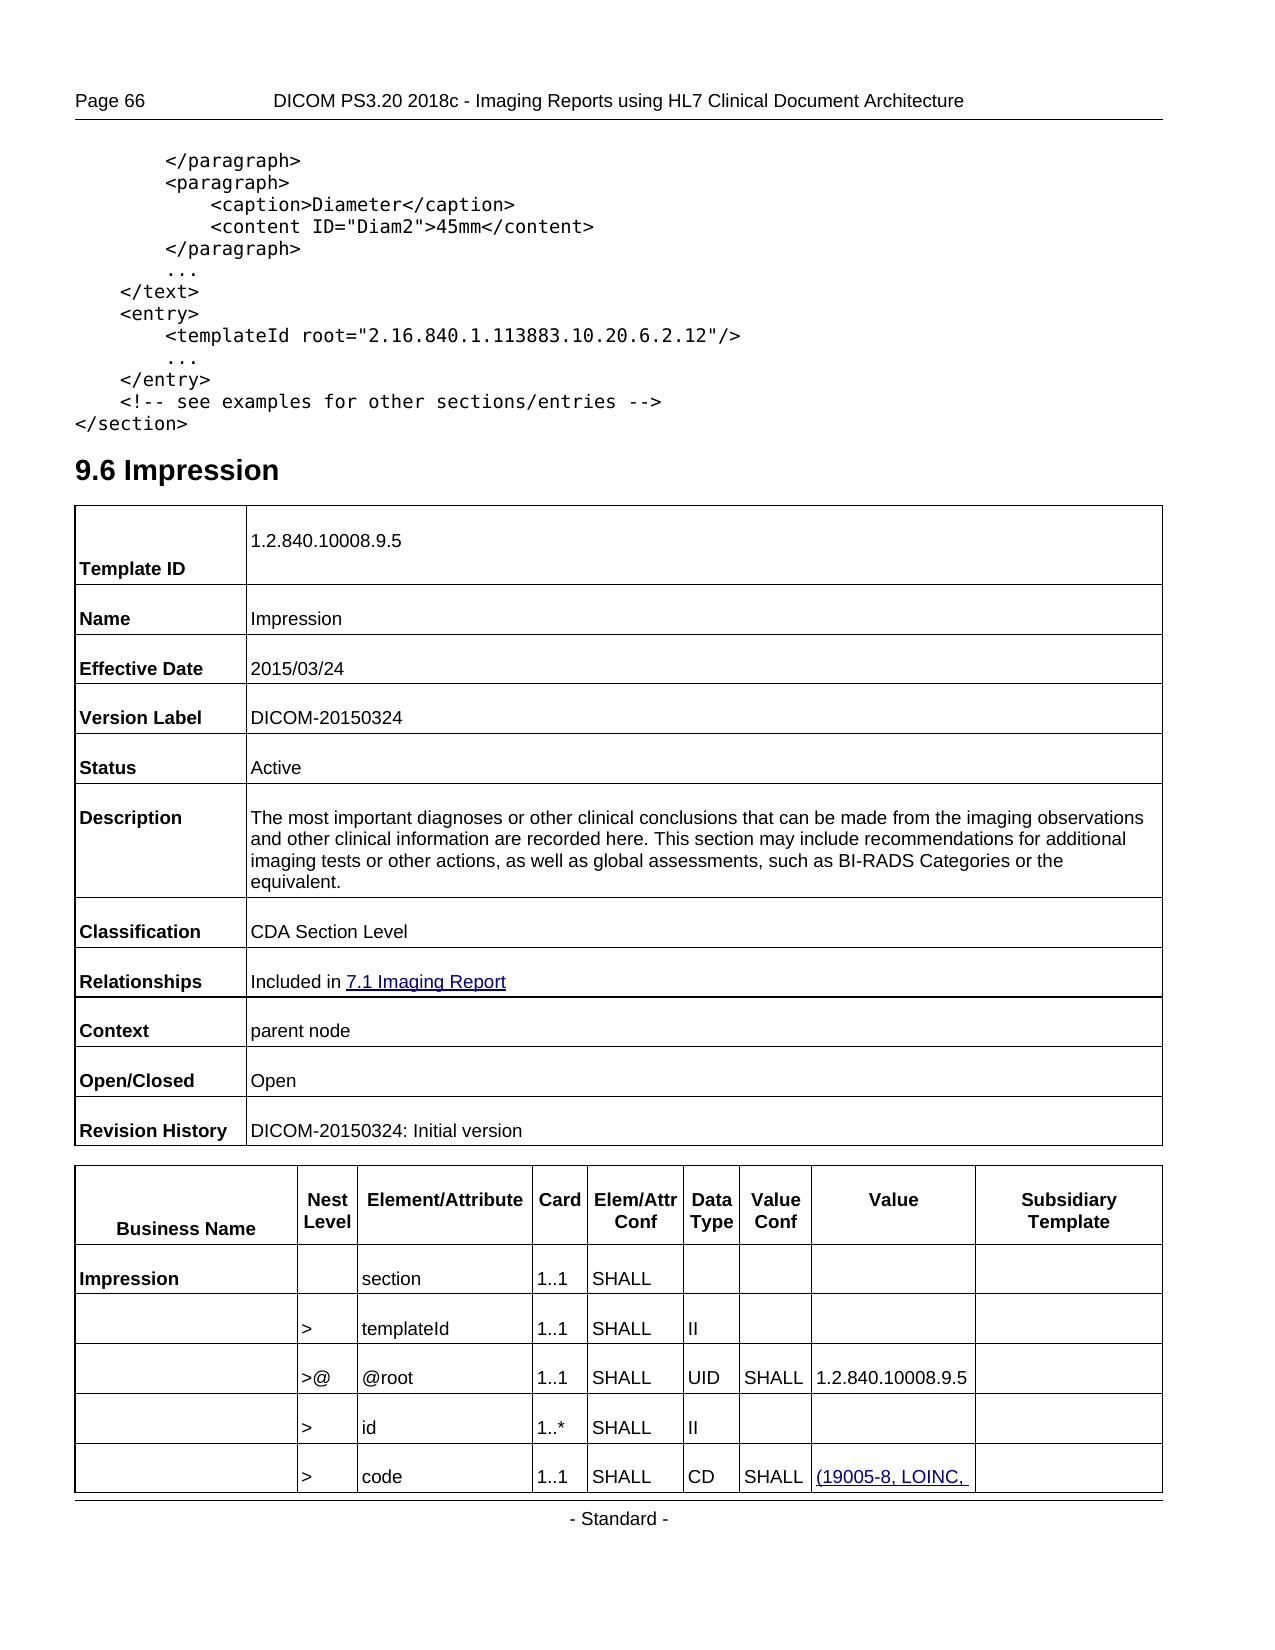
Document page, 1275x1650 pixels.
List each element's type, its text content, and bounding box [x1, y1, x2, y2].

table_cell [740, 1245, 811, 1293]
table_cell SHALL [588, 1394, 683, 1442]
table_cell [76, 1294, 297, 1343]
table_header Nest Level [298, 1166, 357, 1244]
table_cell [812, 1245, 975, 1293]
table_cell 1.2.840.10008.9.5 [812, 1344, 975, 1393]
table_cell Version Label [76, 684, 246, 733]
table_cell Impression [76, 1245, 297, 1293]
table_cell II [684, 1294, 739, 1343]
table_cell [812, 1294, 975, 1343]
table_cell @root [358, 1344, 532, 1393]
table_cell SHALL [588, 1444, 683, 1492]
table_header Subsidiary Template [976, 1166, 1162, 1244]
table_cell Open [247, 1047, 1162, 1096]
table_cell 1..1 [533, 1294, 587, 1343]
table_cell Status [76, 734, 246, 783]
table_cell template​Id [358, 1294, 532, 1343]
table_header Card [533, 1166, 587, 1244]
table_header Data Type [684, 1166, 739, 1244]
table_cell Description [76, 784, 246, 897]
table_cell [76, 1344, 297, 1393]
table_cell SHALL [588, 1294, 683, 1343]
table_cell [976, 1245, 1162, 1293]
table_cell 2015/03/24 [247, 635, 1162, 683]
table_cell [684, 1245, 739, 1293]
table_cell UID [684, 1344, 739, 1393]
table_header Value [812, 1166, 975, 1244]
table_cell Context [76, 998, 246, 1046]
table_cell (19005-8, LOINC, [812, 1444, 975, 1492]
table_cell Impression [247, 585, 1162, 633]
table_header Elem/Attr Conf [588, 1166, 683, 1244]
table_cell Name [76, 585, 246, 633]
table_header Element/​Attribute [358, 1166, 532, 1244]
table_cell [298, 1245, 357, 1293]
table_header Value Conf [740, 1166, 811, 1244]
table_cell [76, 1394, 297, 1442]
table_cell > [298, 1294, 357, 1343]
table_cell DICOM-20150324 [247, 684, 1162, 733]
table_cell 1..* [533, 1394, 587, 1442]
table_cell 1..1 [533, 1245, 587, 1293]
table_cell CDA Section Level [247, 898, 1162, 947]
table_cell parent node [247, 998, 1162, 1046]
table_cell [76, 1444, 297, 1492]
table_cell Included in 7.1 Imaging Report [247, 948, 1162, 996]
table_cell Classification [76, 898, 246, 947]
table_cell >@ [298, 1344, 357, 1393]
table_cell SHALL [740, 1444, 811, 1492]
table_header 1.2.840.10008.9.5 [247, 506, 1162, 584]
table_cell [812, 1394, 975, 1442]
table_cell SHALL [588, 1344, 683, 1393]
table_cell Revision History [76, 1097, 246, 1145]
table_cell [976, 1444, 1162, 1492]
table_cell CD [684, 1444, 739, 1492]
table_cell [976, 1294, 1162, 1343]
table_cell id [358, 1394, 532, 1442]
text 9.6 Impression [75, 453, 1162, 487]
table_cell The most important diagnoses or other clinical conclusions that can be made from the imaging observations and other clinical information are recorded here. This section may include recommendations for additional imaging tests or other actions, as well as global assessments, such as BI-RADS Categories or the equivalent. [247, 784, 1162, 897]
table_cell [976, 1394, 1162, 1442]
table_cell Open/Closed [76, 1047, 246, 1096]
text </paragraph> <paragraph> <caption>Diameter</caption> <content ID="Diam2">45mm</content> </paragraph> ... </text> <entry> <templateId root="2.16.840.1.113883.10.20.6.2.12"/> ... </entry> <!-- see examples for other sections/entries --> </section> [75, 150, 1162, 434]
table_cell Relationships [76, 948, 246, 996]
table_cell > [298, 1444, 357, 1492]
table_cell 1..1 [533, 1444, 587, 1492]
table_cell [740, 1294, 811, 1343]
table_cell code [358, 1444, 532, 1492]
table_header Business Name [76, 1166, 297, 1244]
table_header Template ID [76, 506, 246, 584]
table_cell SHALL [740, 1344, 811, 1393]
table_cell Effective Date [76, 635, 246, 683]
table_cell section [358, 1245, 532, 1293]
table_cell Active [247, 734, 1162, 783]
table_cell DICOM-20150324: Initial version [247, 1097, 1162, 1145]
table_cell [976, 1344, 1162, 1393]
table_cell > [298, 1394, 357, 1442]
table_cell [740, 1394, 811, 1442]
table_cell II [684, 1394, 739, 1442]
table_cell SHALL [588, 1245, 683, 1293]
table_cell 1..1 [533, 1344, 587, 1393]
